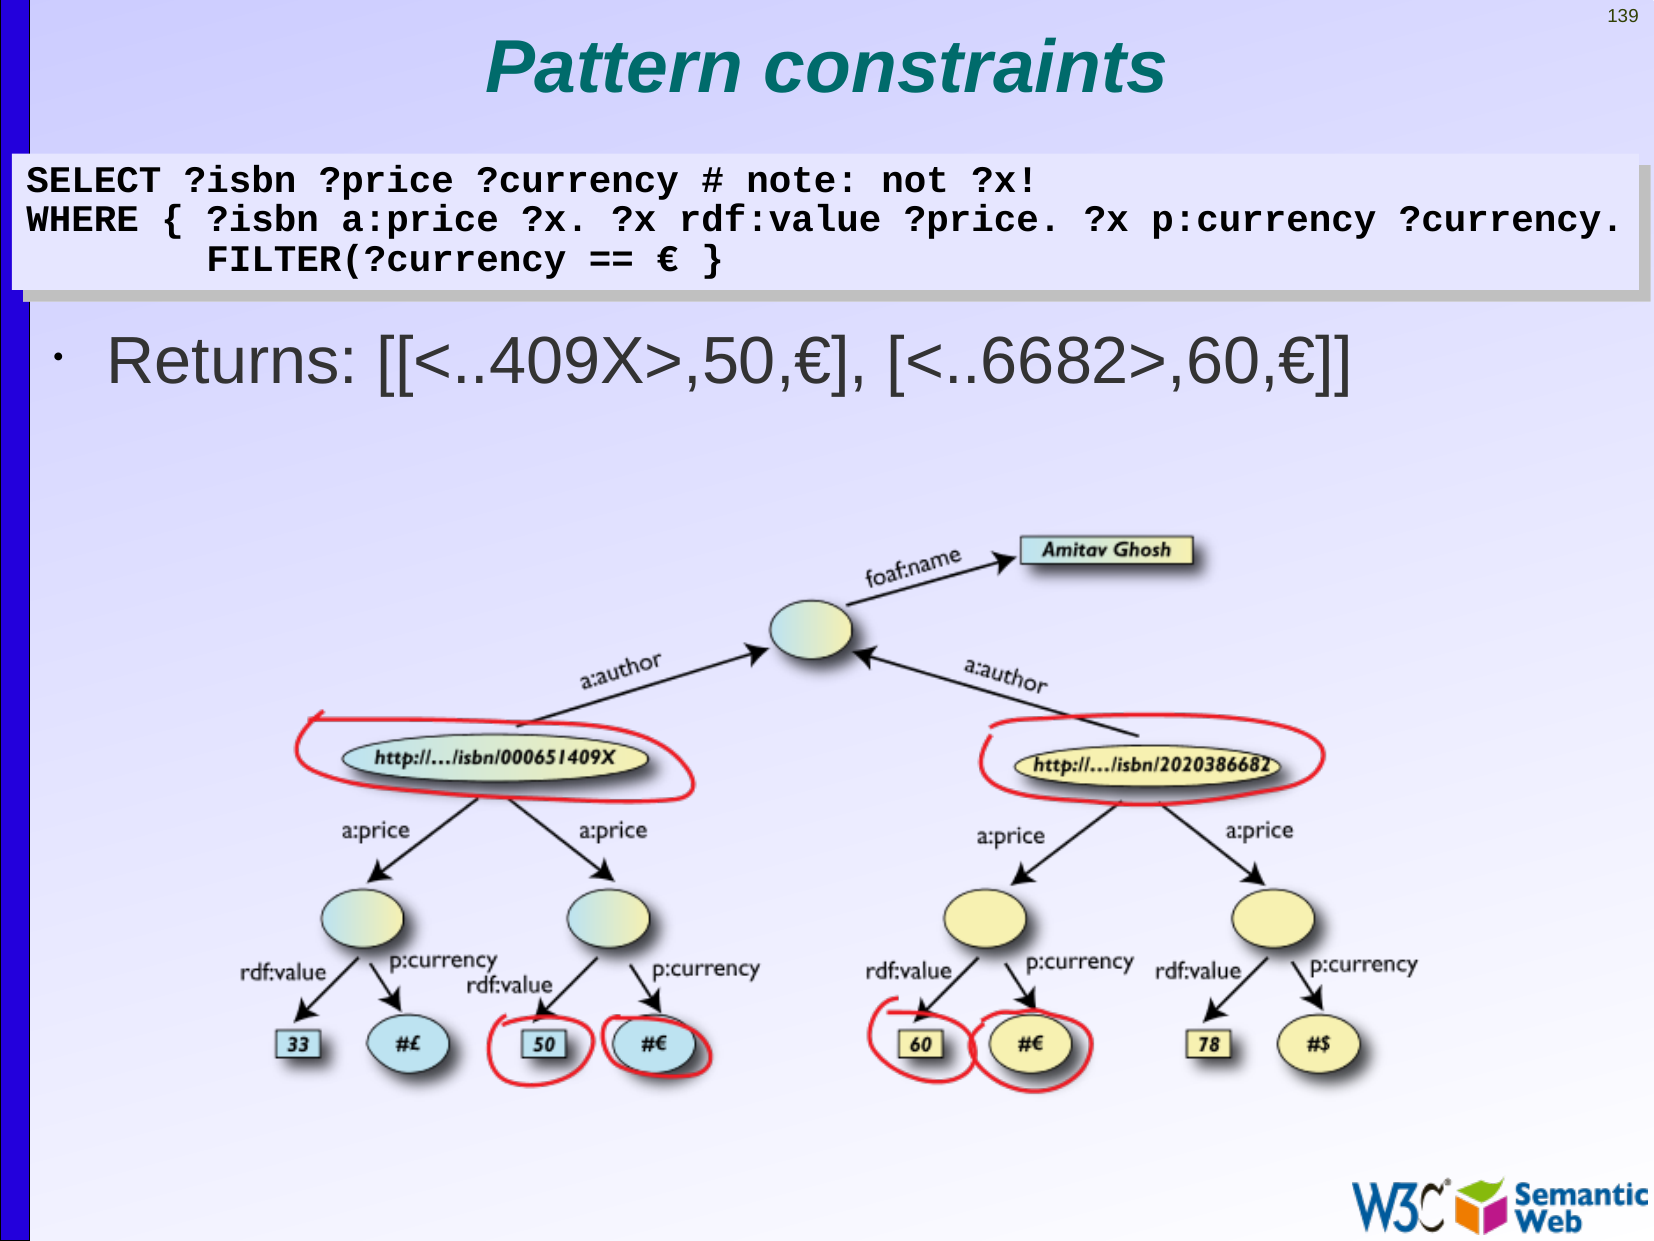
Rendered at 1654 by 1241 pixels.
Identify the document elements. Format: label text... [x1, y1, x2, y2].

title Pattern constraints [0, 5, 1654, 125]
picture [118, 507, 1525, 1110]
picture [1352, 1175, 1648, 1235]
text_box SELECT ?isbn ?price ?currency # note: not ?x! WHERE { ?isbn a:price ?x. ?x rdf:value ?price. ?x p:currency ?currency. FILTER(?currency == € } [11, 153, 1639, 290]
list Returns: [[<..409X>,50,€], [<..6682>,60,€]] [35, 323, 1630, 412]
